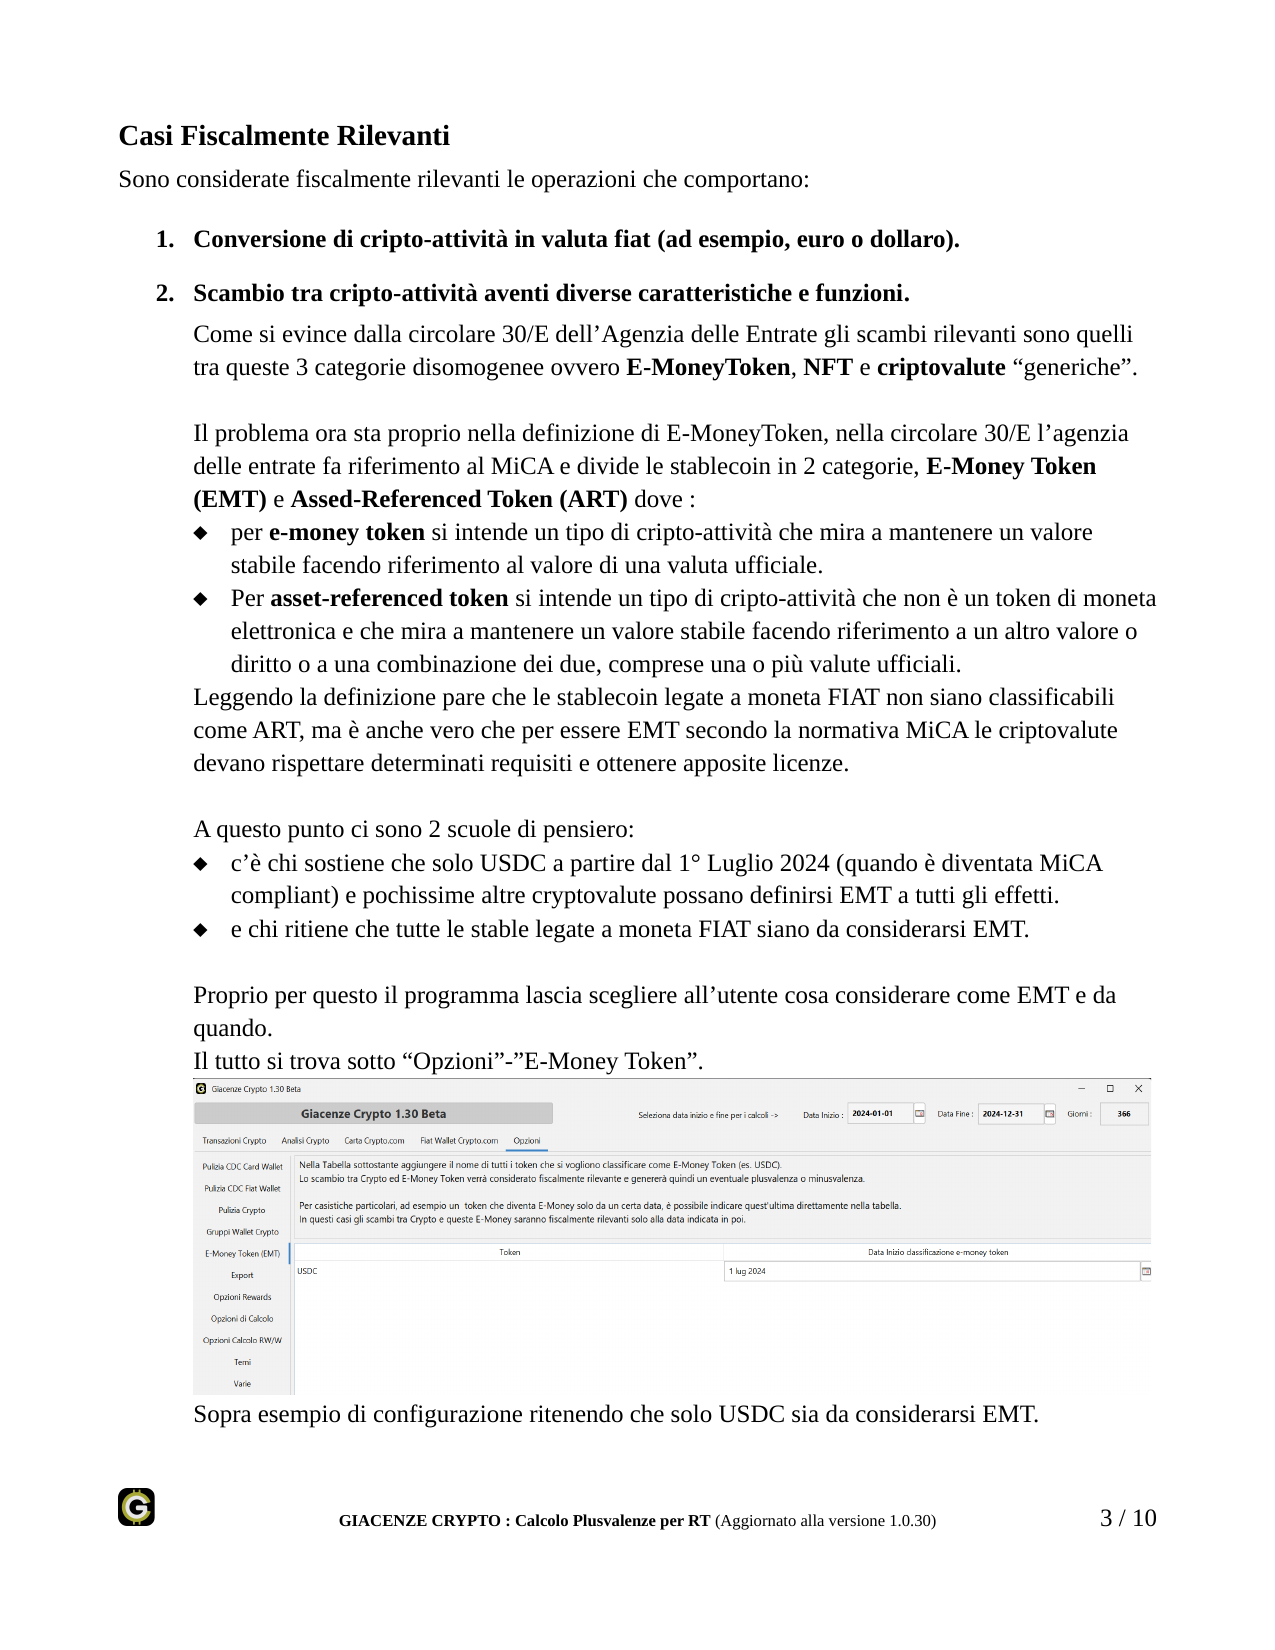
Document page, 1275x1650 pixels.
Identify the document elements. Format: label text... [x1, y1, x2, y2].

picture [193, 1078, 1152, 1395]
list Come si evince dalla circolare 30/E dell’Agenzia delle Entrate gli scambi rilevanti sono quelli tra queste 3 categorie disomogenee ovvero E-MoneyToken, NFT e criptovalute “generiche”. [156, 319, 1157, 381]
subtitle Conversione di cripto-attività in valuta fiat (ad esempio, euro o dollaro). [156, 224, 1157, 253]
subtitle Casi Fiscalmente Rilevanti [118, 118, 1157, 152]
list Il tutto si trova sotto “Opzioni”-”E-Money Token”. [156, 1046, 1157, 1074]
text Sono considerate fiscalmente rilevanti le operazioni che comportano: [118, 164, 1157, 193]
list Per asset-referenced token si intende un tipo di cripto-attività che non è un token di moneta elettronica e che mira a mantenere un valore stabile facendo riferimento a un altro valore o diritto o a una combinazione dei due, comprese una o più valute ufficiali. [193, 583, 1157, 678]
list Proprio per questo il programma lascia scegliere all’utente cosa considerare come EMT e da quando. [156, 980, 1157, 1041]
list Leggendo la definizione pare che le stablecoin legate a moneta FIAT non siano classificabili come ART, ma è anche vero che per essere EMT secondo la normativa MiCA le criptovalute devano rispettare determinati requisiti e ottenere apposite licenze. [156, 682, 1157, 777]
list Sopra esempio di configurazione ritenendo che solo USDC sia da considerarsi EMT. [156, 1399, 1157, 1428]
picture [118, 1488, 155, 1526]
list A questo punto ci sono 2 scuole di pensiero: [156, 814, 1157, 843]
list per e-money token si intende un tipo di cripto-attività che mira a mantenere un valore stabile facendo riferimento al valore di una valuta ufficiale. [193, 517, 1157, 579]
list e chi ritiene che tutte le stable legate a moneta FIAT siano da considerarsi EMT. [193, 914, 1157, 942]
subtitle Scambio tra cripto-attività aventi diverse caratteristiche e funzioni. [156, 278, 1157, 307]
list c’è chi sostiene che solo USDC a partire dal 1° Luglio 2024 (quando è diventata MiCA compliant) e pochissime altre cryptovalute possano definirsi EMT a tutti gli effetti. [193, 848, 1157, 909]
list Il problema ora sta proprio nella definizione di E-MoneyToken, nella circolare 30/E l’agenzia delle entrate fa riferimento al MiCA e divide le stablecoin in 2 categorie, E-Money Token (EMT) e Assed-Referenced Token (ART) dove : [156, 418, 1157, 513]
